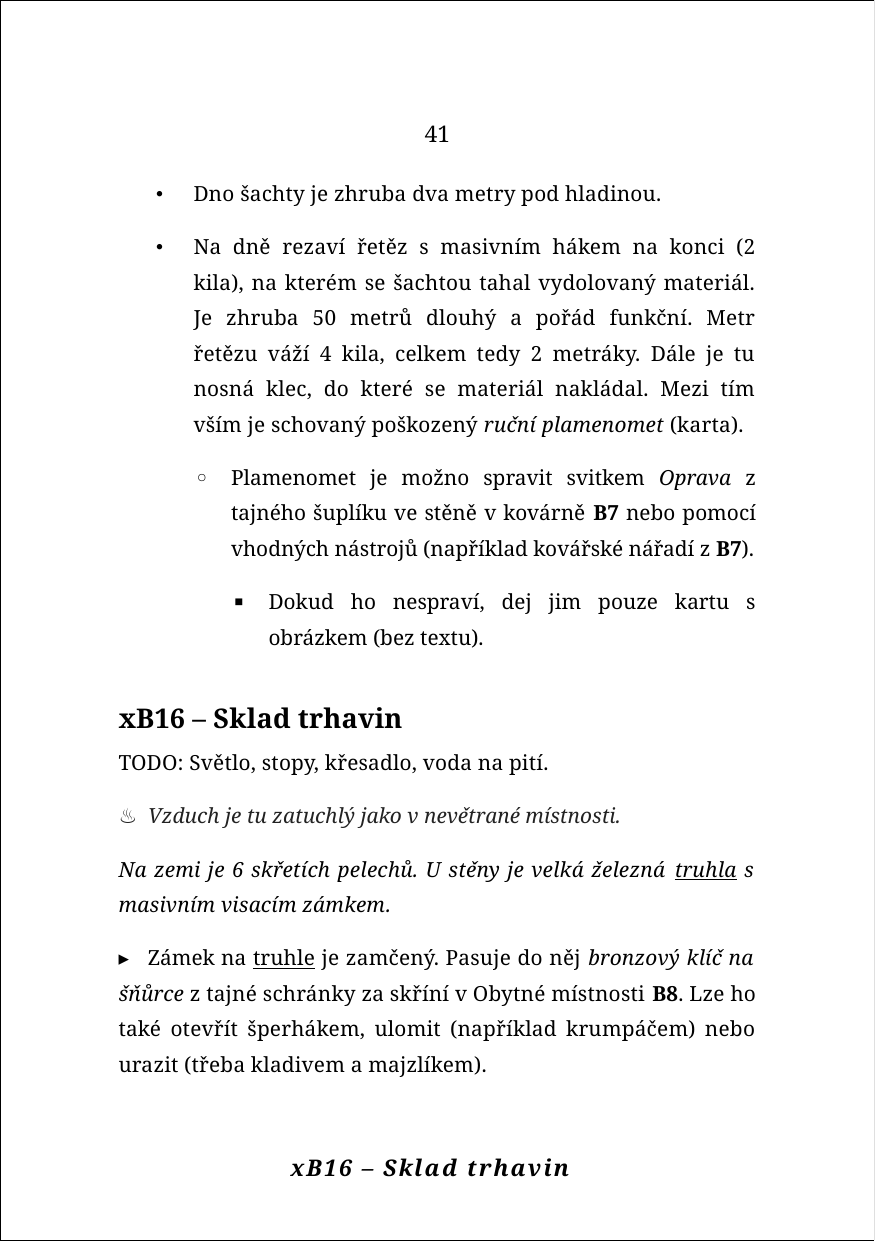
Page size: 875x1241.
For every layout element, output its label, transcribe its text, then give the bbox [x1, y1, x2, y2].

text Na zemi je 6 skřetích pelechů. U stěny je velká železná truhla s masivním visacím zámkem. [118, 855, 756, 919]
text ▸ Zámek na truhle je zamčený. Pasuje do něj bronzový klíč na šňůrce z tajné schránky za skříní v Obytné místnosti B8. Lze ho také otevřít šperhákem, ulomit (například krumpáčem) nebo urazit (třeba kladivem a majzlíkem). [118, 943, 756, 1078]
list Dno šachty je zhruba dva metry pod hladinou. [156, 179, 756, 207]
subtitle xB16 – Sklad trhavin [118, 700, 756, 737]
list Dokud ho nespraví, dej jim pouze kartu s obrázkem (bez textu). [231, 587, 756, 651]
text TODO: Světlo, stopy, křesadlo, voda na pití. [118, 748, 756, 777]
list Na dně rezaví řetěz s masivním hákem na konci (2 kila), na kterém se šachtou tahal vydolovaný materiál. Je zhruba 50 metrů dlouhý a pořád funkční. Metr řetězu váží 4 kila, celkem tedy 2 metráky. Dále je tu nosná klec, do které se materiál nakládal. Mezi tím vším je schovaný poškozený ruční plamenomet (karta). [156, 232, 756, 438]
list Plamenomet je možno spravit svitkem Oprava z tajného šuplíku ve stěně v kovárně B7 nebo pomocí vhodných nástrojů (například kovářské nářadí z B7). [193, 463, 756, 562]
text ♨ Vzduch je tu zatuchlý jako v nevětrané místnosti. [118, 802, 756, 830]
